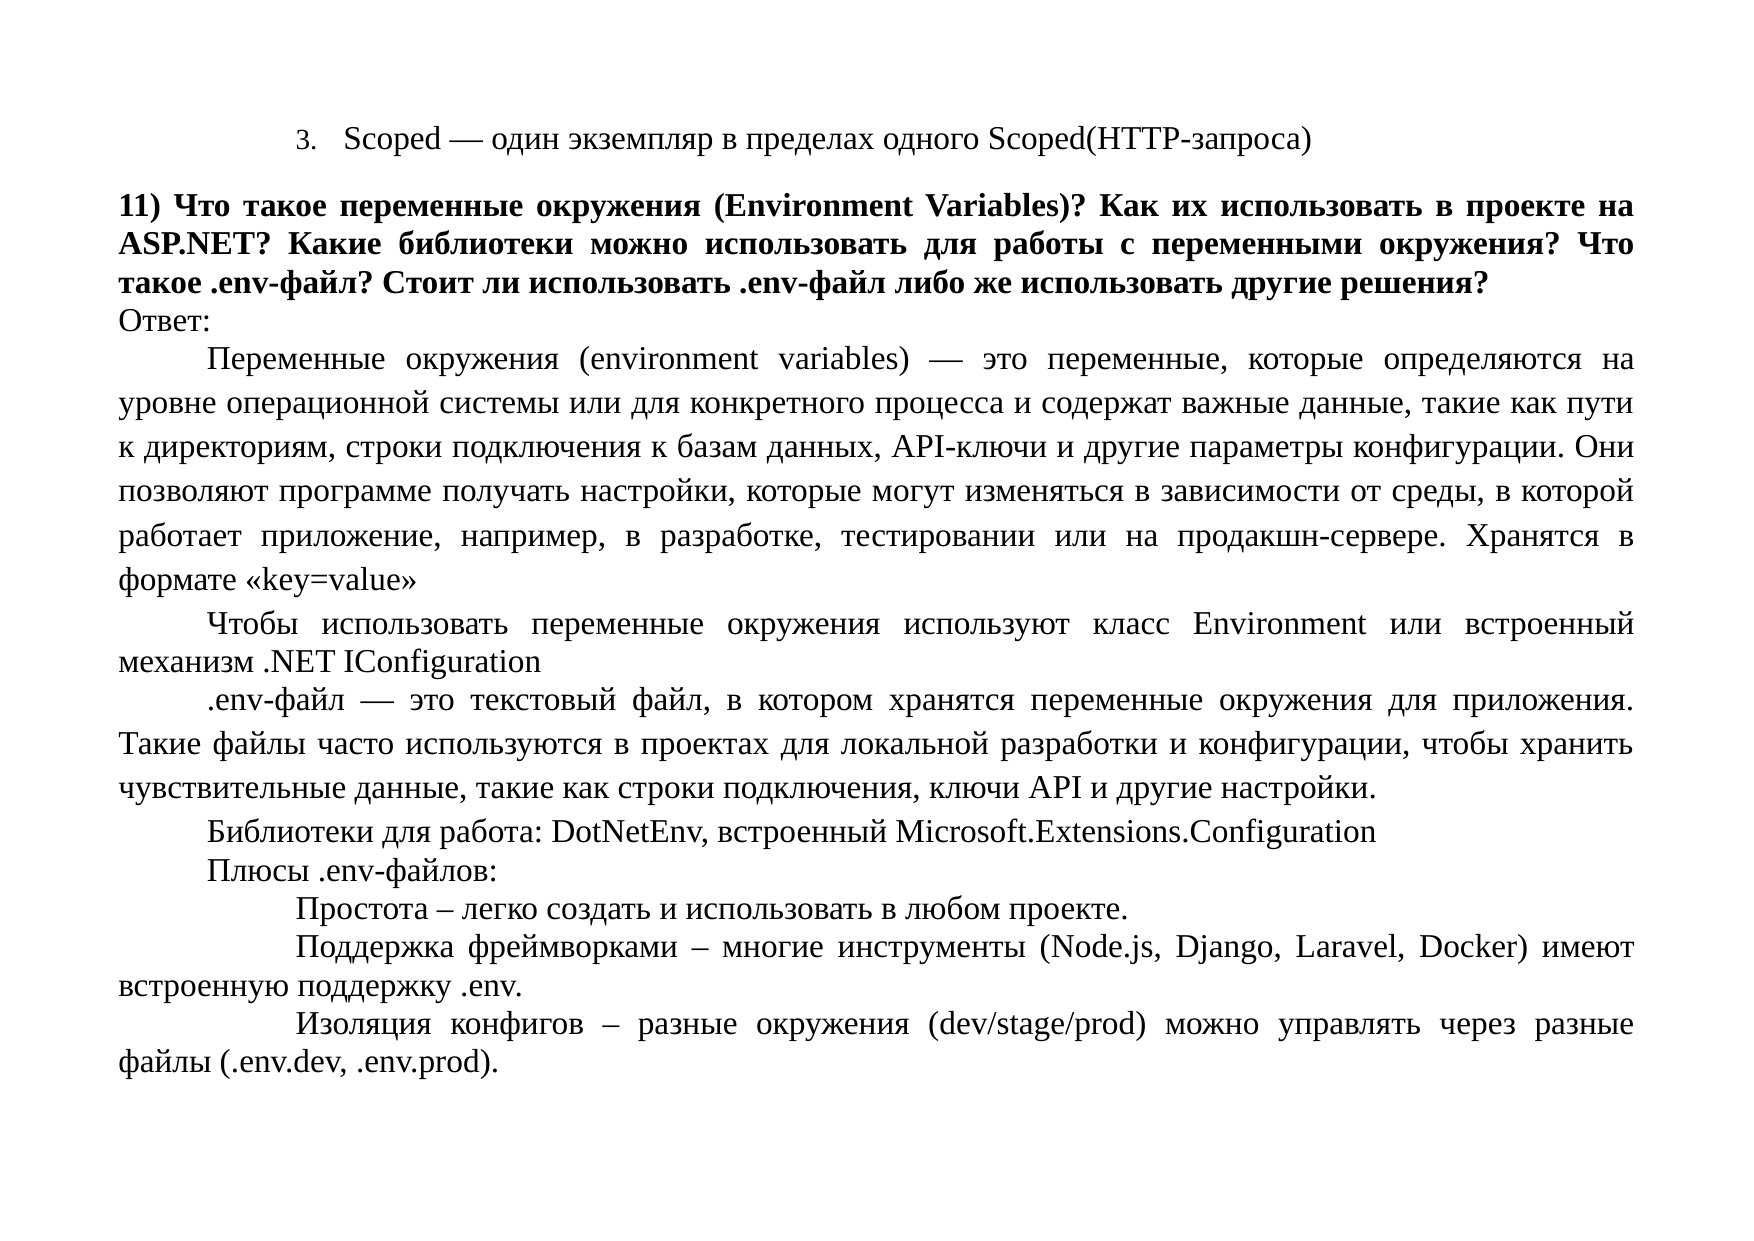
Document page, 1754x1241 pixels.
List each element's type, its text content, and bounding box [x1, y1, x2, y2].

text Изоляция конфигов – разные окружения (dev/stage/prod) можно управлять через разные файлы (.env.dev, .env.prod). [118, 1003, 1636, 1080]
text Простота – легко создать и использовать в любом проекте. [118, 888, 1636, 927]
text Поддержка фреймворками – многие инструменты (Node.js, Django, Laravel, Docker) имеют встроенную поддержку .env. [118, 927, 1636, 1003]
text Ответ: [118, 300, 1636, 338]
text .env-файл — это текстовый файл, в котором хранятся переменные окружения для приложения. Такие файлы часто используются в проектах для локальной разработки и конфигурации, чтобы хранить чувствительные данные, такие как строки подключения, ключи API и другие настройки. [118, 679, 1636, 806]
text Переменные окружения (environment variables) — это переменные, которые определяются на уровне операционной системы или для конкретного процесса и содержат важные данные, такие как пути к директориям, строки подключения к базам данных, API-ключи и другие параметры конфигурации. Они позволяют программе получать настройки, которые могут изменяться в зависимости от среды, в которой работает приложение, например, в разработке, тестировании или на продакшн-сервере. Хранятся в формате «key=value» [118, 338, 1636, 597]
text Чтобы использовать переменные окружения используют класс Environment или встроенный механизм .NET IConfiguration [118, 603, 1636, 679]
text Плюсы .env-файлов: [118, 850, 1636, 888]
text 11) Что такое переменные окружения (Environment Variables)? Как их использовать в проекте на ASP.NET? Какие библиотеки можно использовать для работы с переменными окружения? Что такое .env-файл? Стоит ли использовать .env-файл либо же использовать другие решения? [118, 185, 1636, 300]
list Scoped — один экземпляр в пределах одного Scoped(HTTP-запроса) [118, 118, 1636, 156]
text Библиотеки для работа: DotNetEnv, встроенный Microsoft.Extensions.Configuration [118, 812, 1636, 850]
